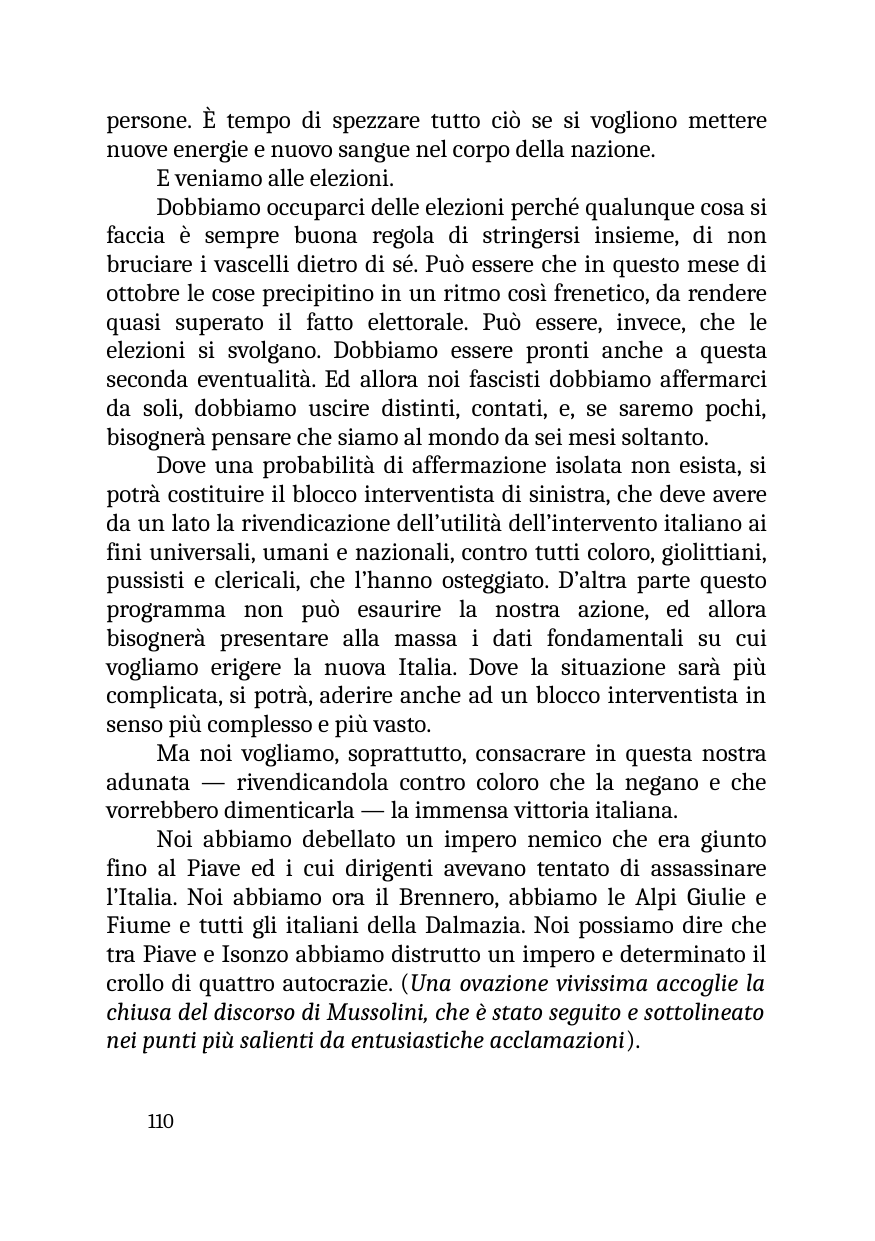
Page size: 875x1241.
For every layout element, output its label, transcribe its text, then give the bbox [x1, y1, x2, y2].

text Ma noi vogliamo, soprattutto, consacrare in questa nostra adunata — rivendicandola contro coloro che la negano e che vorrebbero dimenticarla — la immensa vittoria italiana. [106, 739, 768, 825]
text Noi abbiamo debellato un impero nemico che era giunto fino al Piave ed i cui dirigenti avevano tentato di assassinare l’Italia. Noi abbiamo ora il Brennero, abbiamo le Alpi Giulie e Fiume e tutti gli italiani della Dalmazia. Noi possiamo dire che tra Piave e Isonzo abbiamo distrutto un impero e determinato il crollo di quattro autocrazie. (Una ovazione vivissima accoglie la chiusa del discorso di Mussolini, che è stato seguito e sottolineato nei punti più salienti da entusiastiche acclamazioni). [106, 825, 768, 1055]
text Dobbiamo occuparci delle elezioni perché qualunque cosa si faccia è sempre buona regola di stringersi insieme, di non bruciare i vascelli dietro di sé. Può essere che in questo mese di ottobre le cose precipitino in un ritmo così frenetico, da rendere quasi superato il fatto elettorale. Può essere, invece, che le elezioni si svolgano. Dobbiamo essere pronti anche a questa seconda eventualità. Ed allora noi fascisti dobbiamo affermarci da soli, dobbiamo uscire distinti, contati, e, se saremo pochi, bisognerà pensare che siamo al mondo da sei mesi soltanto. [106, 192, 768, 451]
text Dove una probabilità di affermazione isolata non esista, si potrà costituire il blocco interventista di sinistra, che deve avere da un lato la rivendicazione dell’utilità dell’intervento italiano ai fini universali, umani e nazionali, contro tutti coloro, giolittiani, pussisti e clericali, che l’hanno osteggiato. D’altra parte questo programma non può esaurire la nostra azione, ed allora bisognerà presentare alla massa i dati fondamentali su cui vogliamo erigere la nuova Italia. Dove la situazione sarà più complicata, si potrà, aderire anche ad un blocco interventista in senso più complesso e più vasto. [106, 451, 768, 739]
text E veniamo alle elezioni. [106, 164, 768, 192]
text persone. È tempo di spezzare tutto ciò se si vogliono mettere nuove energie e nuovo sangue nel corpo della nazione. [106, 106, 768, 164]
